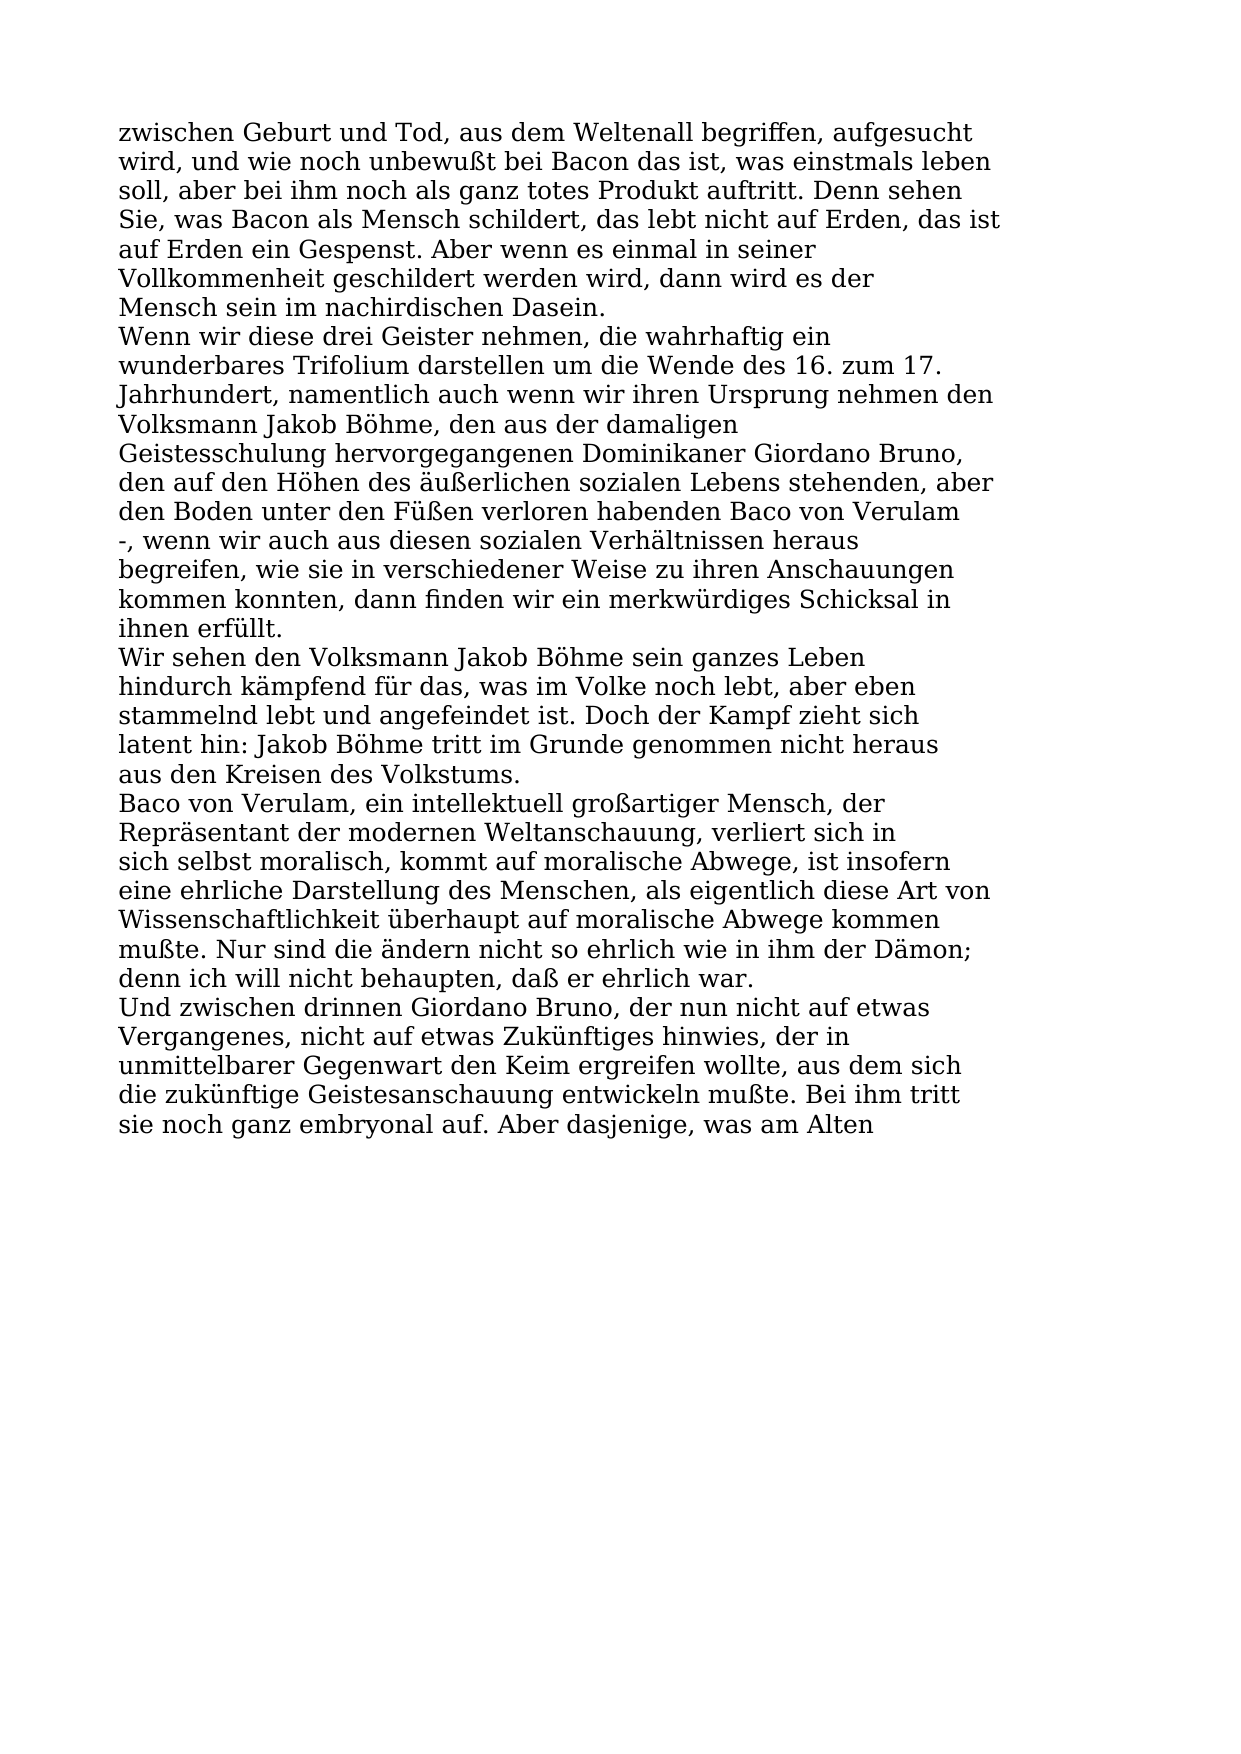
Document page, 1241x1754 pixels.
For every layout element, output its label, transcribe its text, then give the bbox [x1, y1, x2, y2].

text aus den Kreisen des Volkstums. [118, 760, 1122, 789]
text unmittelbarer Gegenwart den Keim ergreifen wollte, aus dem sich [118, 1051, 1122, 1081]
text Jahrhundert, namentlich auch wenn wir ihren Ursprung nehmen den Volksmann Jakob Böhme, den aus der damaligen [118, 381, 1122, 439]
text kommen konnten, dann finden wir ein merkwürdiges Schicksal in [118, 585, 1122, 614]
text mußte. Nur sind die ändern nicht so ehrlich wie in ihm der Dämon; [118, 935, 1122, 964]
text zwischen Geburt und Tod, aus dem Weltenall begriffen, aufgesucht [118, 118, 1122, 147]
text soll, aber bei ihm noch als ganz totes Produkt auftritt. Denn sehen [118, 176, 1122, 206]
text Vergangenes, nicht auf etwas Zukünftiges hinwies, der in [118, 1022, 1122, 1051]
text Wissenschaftlichkeit überhaupt auf moralische Abwege kommen [118, 906, 1122, 935]
text auf Erden ein Gespenst. Aber wenn es einmal in seiner [118, 235, 1122, 264]
text sich selbst moralisch, kommt auf moralische Abwege, ist insofern [118, 847, 1122, 876]
text Baco von Verulam, ein intellektuell großartiger Mensch, der [118, 789, 1122, 818]
text Sie, was Bacon als Mensch schildert, das lebt nicht auf Erden, das ist [118, 206, 1122, 235]
text die zukünftige Geistesanschauung entwickeln mußte. Bei ihm tritt [118, 1081, 1122, 1110]
text Vollkommenheit geschildert werden wird, dann wird es der [118, 264, 1122, 293]
text den Boden unter den Füßen verloren habenden Baco von Verulam [118, 497, 1122, 526]
text denn ich will nicht behaupten, daß er ehrlich war. [118, 964, 1122, 993]
text Mensch sein im nachirdischen Dasein. [118, 293, 1122, 322]
text -, wenn wir auch aus diesen sozialen Verhältnissen heraus [118, 526, 1122, 556]
text latent hin: Jakob Böhme tritt im Grunde genommen nicht heraus [118, 731, 1122, 760]
text wird, und wie noch unbewußt bei Bacon das ist, was einstmals leben [118, 147, 1122, 176]
text hindurch kämpfend für das, was im Volke noch lebt, aber eben [118, 672, 1122, 701]
text eine ehrliche Darstellung des Menschen, als eigentlich diese Art von [118, 876, 1122, 906]
text sie noch ganz embryonal auf. Aber dasjenige, was am Alten [118, 1110, 1122, 1139]
text stammelnd lebt und angefeindet ist. Doch der Kampf zieht sich [118, 701, 1122, 731]
text begreifen, wie sie in verschiedener Weise zu ihren Anschauungen [118, 556, 1122, 585]
text den auf den Höhen des äußerlichen sozialen Lebens stehenden, aber [118, 468, 1122, 497]
text Und zwischen drinnen Giordano Bruno, der nun nicht auf etwas [118, 993, 1122, 1022]
text Wir sehen den Volksmann Jakob Böhme sein ganzes Leben [118, 643, 1122, 672]
text wunderbares Trifolium darstellen um die Wende des 16. zum 17. [118, 351, 1122, 381]
text Geistesschulung hervorgegangenen Dominikaner Giordano Bruno, [118, 439, 1122, 468]
text Repräsentant der modernen Weltanschauung, verliert sich in [118, 818, 1122, 847]
text Wenn wir diese drei Geister nehmen, die wahrhaftig ein [118, 322, 1122, 351]
text ihnen erfüllt. [118, 614, 1122, 643]
